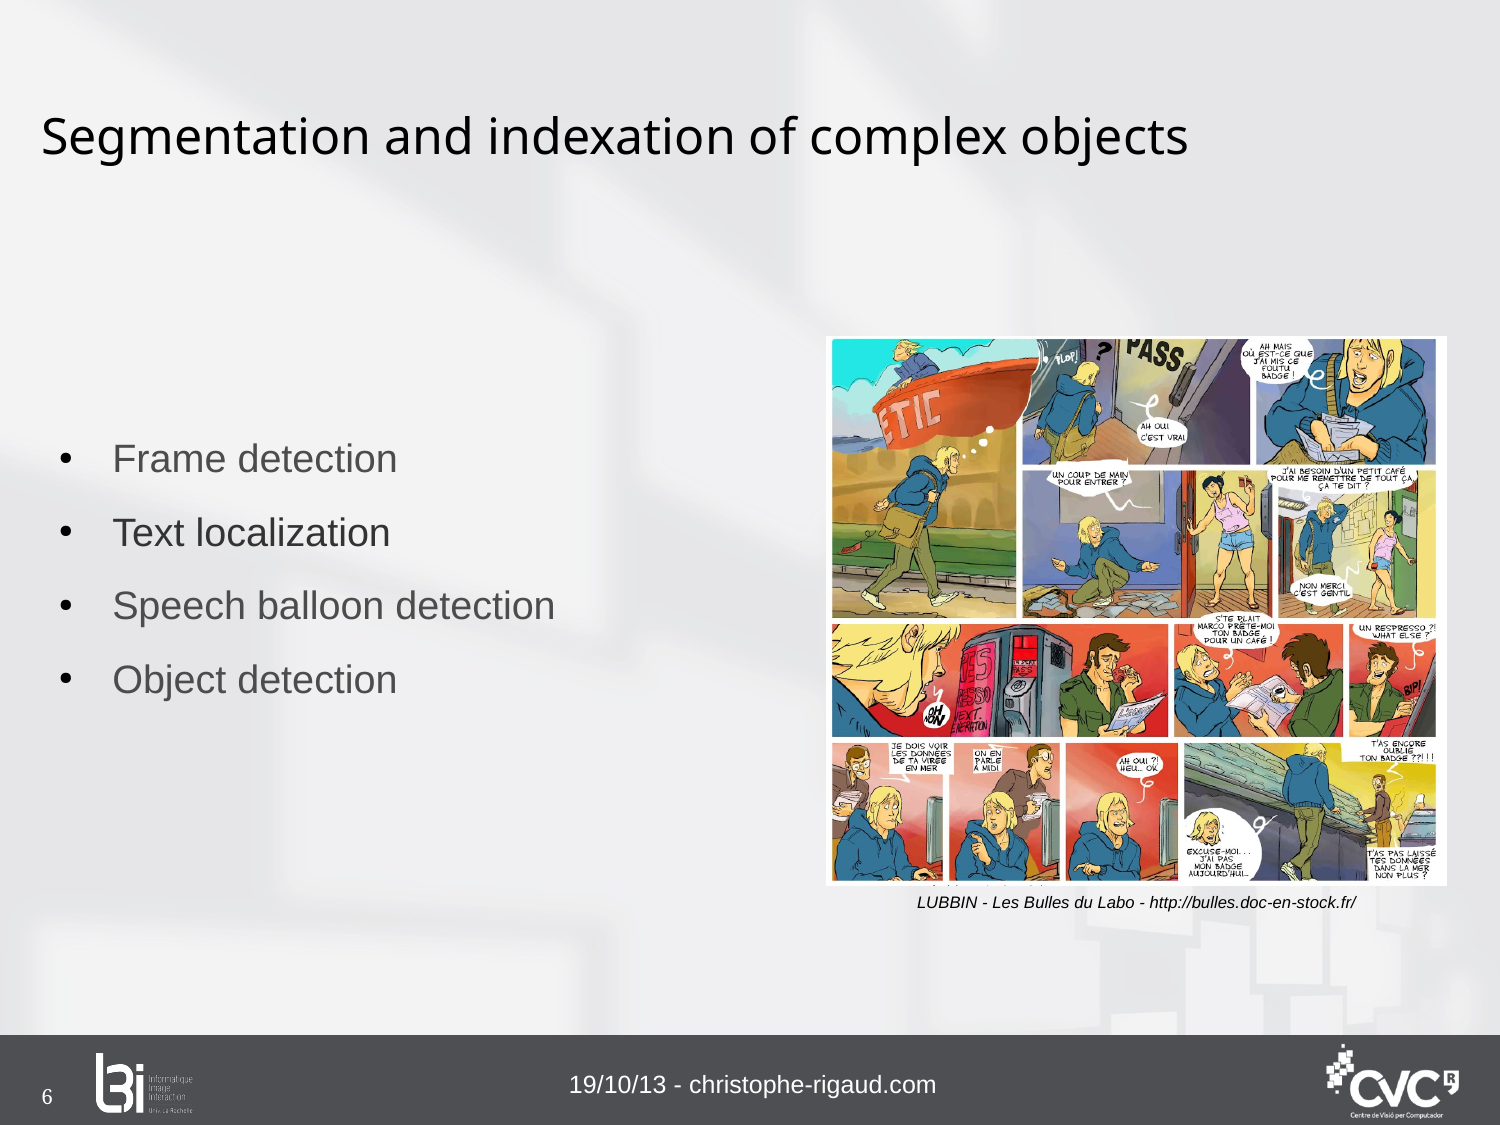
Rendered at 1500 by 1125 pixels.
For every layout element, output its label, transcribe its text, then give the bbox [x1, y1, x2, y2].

list Frame detection Text localization Speech balloon detection Object detection [41, 437, 733, 768]
text_box LUBBIN - Les Bulles du Labo - http://bulles.doc-en-stock.fr/ [885, 885, 1388, 920]
title Segmentation and indexation of complex objects [41, 41, 1459, 229]
picture [0, 0, 1500, 1125]
text_box 19/10/13 - christophe-rigaud.com [219, 1062, 1447, 1106]
